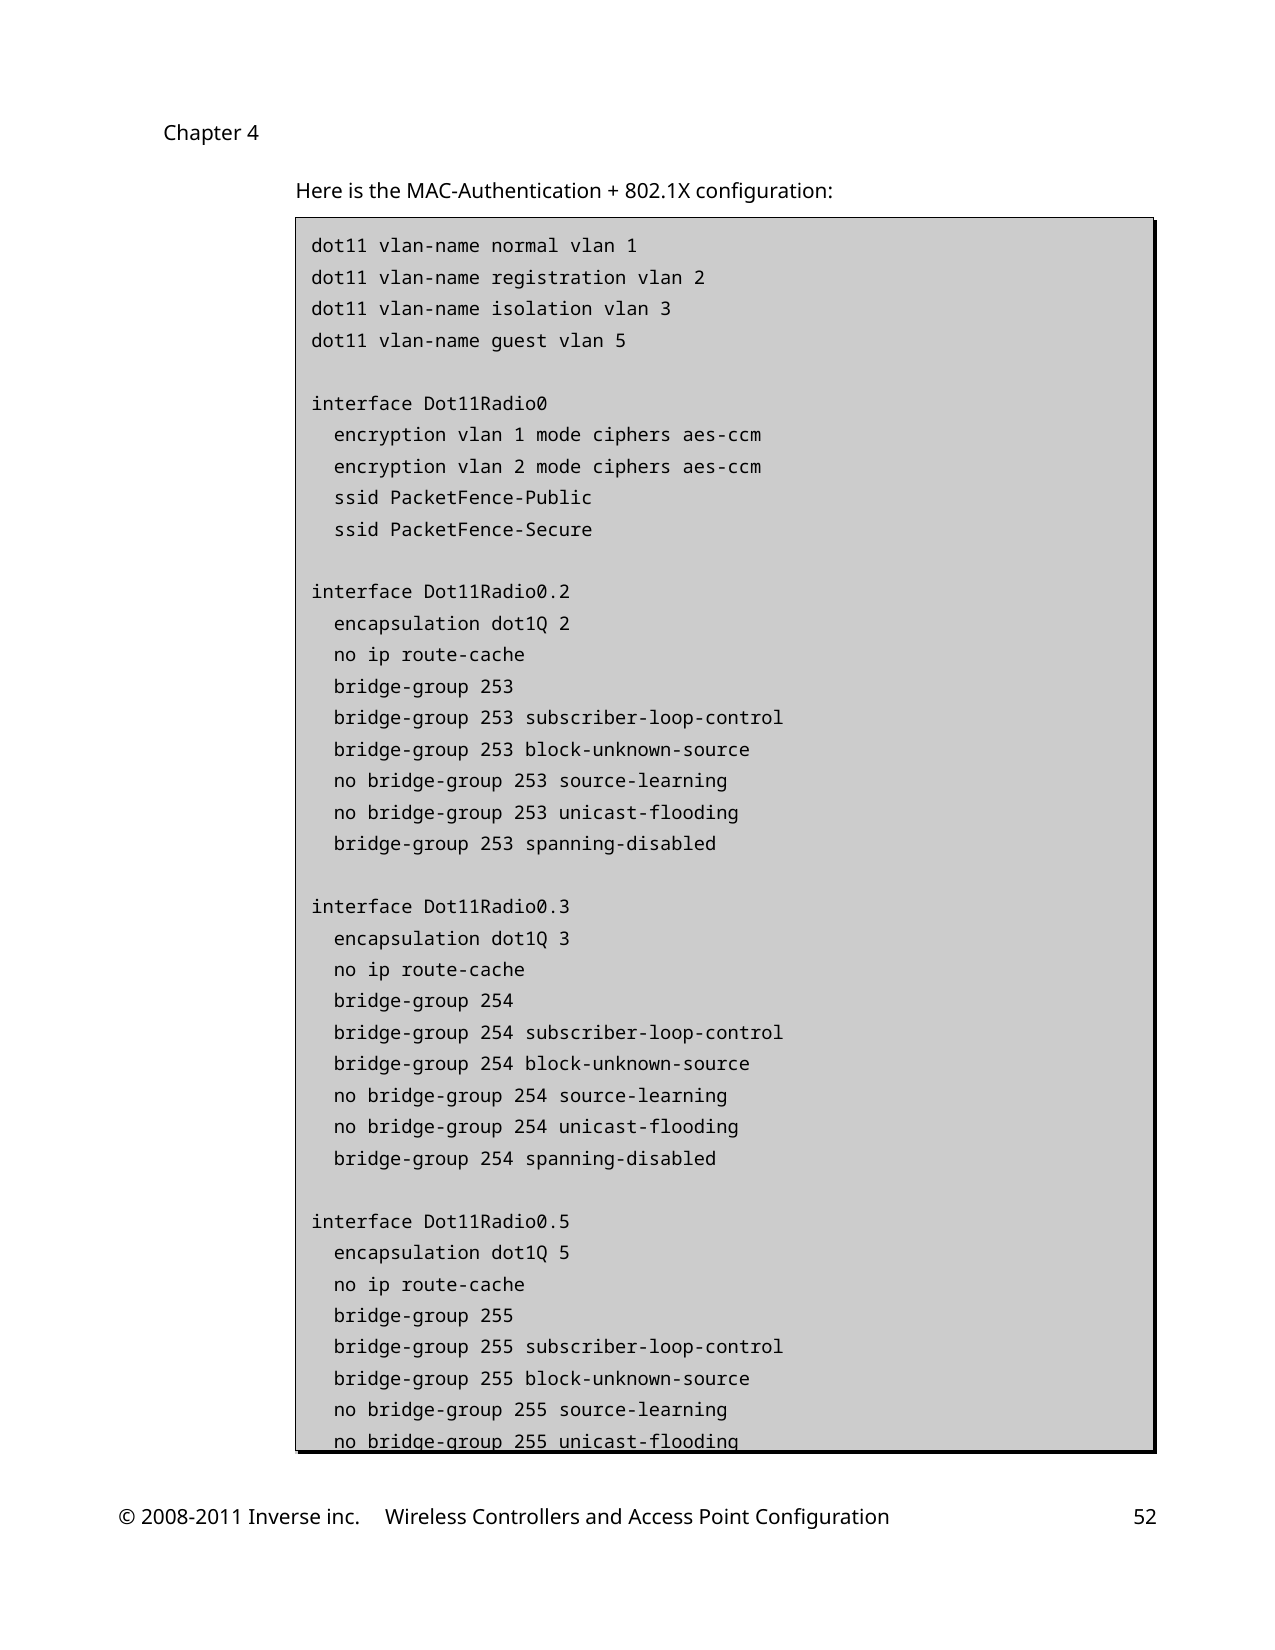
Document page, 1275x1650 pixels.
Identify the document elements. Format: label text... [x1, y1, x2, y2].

text encryption vlan 2 mode ciphers aes-ccm [296, 437, 1153, 469]
text interface Dot11Radio0 [296, 374, 1153, 406]
text bridge-group 254 [296, 972, 1153, 1003]
text no bridge-group 255 unicast-flooding [296, 1412, 1153, 1450]
text bridge-group 253 spanning-disabled [296, 815, 1153, 846]
text encryption vlan 1 mode ciphers aes-ccm [296, 406, 1153, 437]
text interface Dot11Radio0.3 [296, 878, 1153, 909]
text no bridge-group 254 source-learning [296, 1066, 1153, 1098]
text no ip route-cache [296, 941, 1153, 972]
text ssid PacketFence-Secure [296, 500, 1153, 532]
text bridge-group 253 subscriber-loop-control [296, 689, 1153, 720]
text bridge-group 255 subscriber-loop-control [296, 1318, 1153, 1349]
text interface Dot11Radio0.5 [296, 1192, 1153, 1224]
text dot11 vlan-name guest vlan 5 [296, 311, 1153, 343]
text interface Dot11Radio0.2 [296, 563, 1153, 594]
text ssid PacketFence-Public [296, 469, 1153, 500]
text bridge-group 254 spanning-disabled [296, 1129, 1153, 1161]
text no ip route-cache [296, 626, 1153, 657]
text dot11 vlan-name isolation vlan 3 [296, 280, 1153, 311]
text bridge-group 255 block-unknown-source [296, 1349, 1153, 1381]
text bridge-group 255 [296, 1287, 1153, 1318]
text bridge-group 253 [296, 657, 1153, 689]
text encapsulation dot1Q 3 [296, 909, 1153, 941]
text bridge-group 254 subscriber-loop-control [296, 1003, 1153, 1035]
text no bridge-group 255 source-learning [296, 1381, 1153, 1412]
text dot11 vlan-name normal vlan 1 [296, 218, 1153, 248]
text no bridge-group 253 unicast-flooding [296, 783, 1153, 815]
text bridge-group 253 block-unknown-source [296, 720, 1153, 752]
text no bridge-group 254 unicast-flooding [296, 1098, 1153, 1129]
text encapsulation dot1Q 5 [296, 1224, 1153, 1255]
text no ip route-cache [296, 1255, 1153, 1287]
text dot11 vlan-name registration vlan 2 [296, 248, 1153, 280]
text bridge-group 254 block-unknown-source [296, 1035, 1153, 1066]
text no bridge-group 253 source-learning [296, 752, 1153, 783]
text encapsulation dot1Q 2 [296, 594, 1153, 626]
text Here is the MAC-Authentication + 802.1X configuration: [295, 176, 1157, 204]
